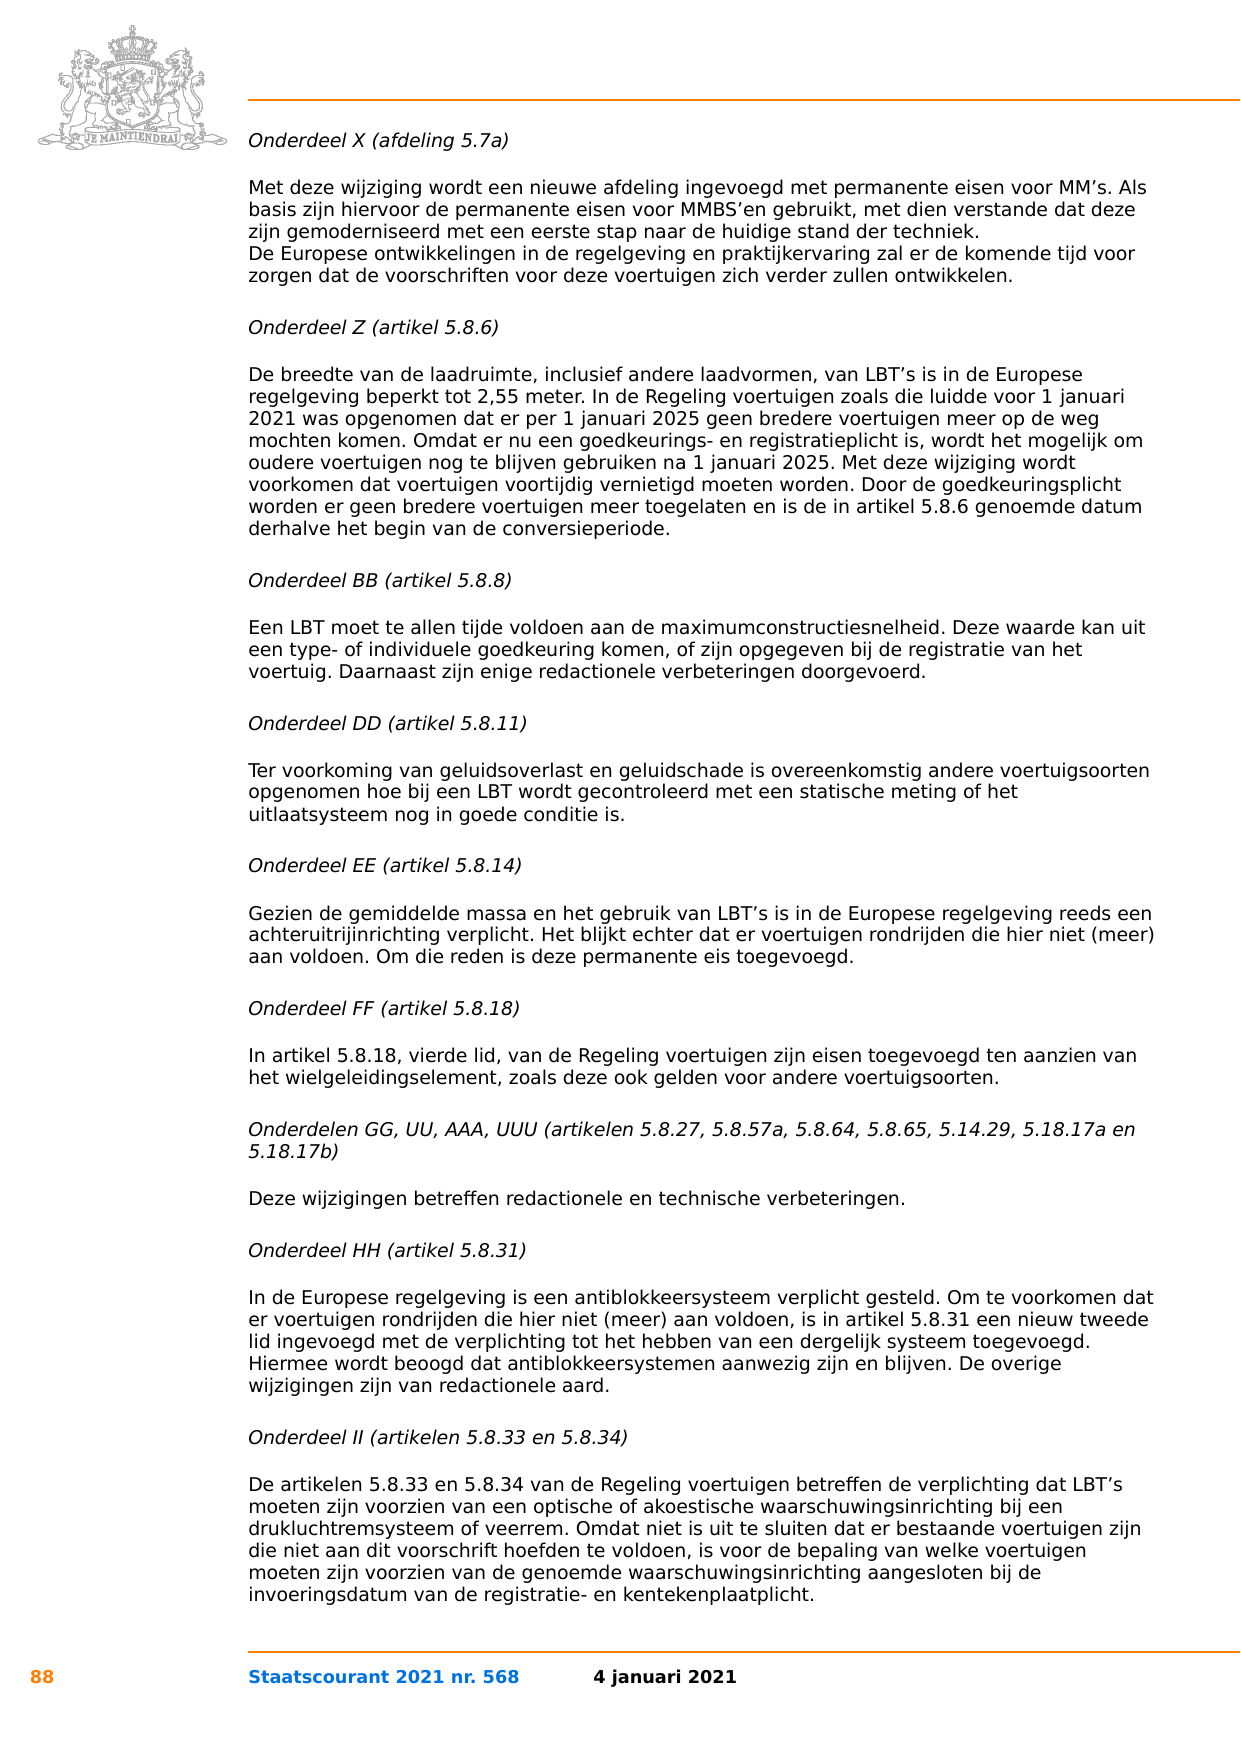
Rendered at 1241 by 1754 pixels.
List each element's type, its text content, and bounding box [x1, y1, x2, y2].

text Een LBT moet te allen tijde voldoen aan de maximumconstructiesnelheid. Deze waarde kan uit een type- of individuele goedkeuring komen, of zijn opgegeven bij de registratie van het voertuig. Daarnaast zijn enige redactionele verbeteringen doorgevoerd. [248, 617, 1163, 682]
subtitle Onderdeel DD (artikel 5.8.11) [248, 712, 1163, 734]
picture [38, 25, 227, 150]
text Gezien de gemiddelde massa en het gebruik van LBT’s is in de Europese regelgeving reeds een achteruitrijinrichting verplicht. Het blijkt echter dat er voertuigen rondrijden die hier niet (meer) aan voldoen. Om die reden is deze permanente eis toegevoegd. [248, 902, 1163, 968]
text Met deze wijziging wordt een nieuwe afdeling ingevoegd met permanente eisen voor MM’s. Als basis zijn hiervoor de permanente eisen voor MMBS’en gebruikt, met dien verstande dat deze zijn gemoderniseerd met een eerste stap naar de huidige stand der techniek. [248, 177, 1163, 243]
subtitle Onderdeel FF (artikel 5.8.18) [248, 998, 1163, 1020]
subtitle Onderdeel HH (artikel 5.8.31) [248, 1240, 1163, 1262]
subtitle Onderdelen GG, UU, AAA, UUU (artikelen 5.8.27, 5.8.57a, 5.8.64, 5.8.65, 5.14.29, 5.18.17a en 5.18.17b) [248, 1119, 1163, 1163]
subtitle Onderdeel X (afdeling 5.7a) [248, 130, 1163, 152]
subtitle Onderdeel BB (artikel 5.8.8) [248, 569, 1163, 592]
text Ter voorkoming van geluidsoverlast en geluidschade is overeenkomstig andere voertuigsoorten opgenomen hoe bij een LBT wordt gecontroleerd met een statische meting of het uitlaatsysteem nog in goede conditie is. [248, 759, 1163, 825]
subtitle Onderdeel EE (artikel 5.8.14) [248, 855, 1163, 877]
text De Europese ontwikkelingen in de regelgeving en praktijkervaring zal er de komende tijd voor zorgen dat de voorschriften voor deze voertuigen zich verder zullen ontwikkelen. [248, 243, 1163, 287]
text Deze wijzigingen betreffen redactionele en technische verbeteringen. [248, 1188, 1163, 1210]
subtitle Onderdeel Z (artikel 5.8.6) [248, 317, 1163, 339]
subtitle Onderdeel II (artikelen 5.8.33 en 5.8.34) [248, 1427, 1163, 1449]
text De breedte van de laadruimte, inclusief andere laadvormen, van LBT’s is in de Europese regelgeving beperkt tot 2,55 meter. In de Regeling voertuigen zoals die luidde voor 1 januari 2021 was opgenomen dat er per 1 januari 2025 geen bredere voertuigen meer op de weg mochten komen. Omdat er nu een goedkeurings- en registratieplicht is, wordt het mogelijk om oudere voertuigen nog te blijven gebruiken na 1 januari 2025. Met deze wijziging wordt voorkomen dat voertuigen voortijdig vernietigd moeten worden. Door de goedkeuringsplicht worden er geen bredere voertuigen meer toegelaten en is de in artikel 5.8.6 genoemde datum derhalve het begin van de conversieperiode. [248, 364, 1163, 539]
text De artikelen 5.8.33 en 5.8.34 van de Regeling voertuigen betreffen de verplichting dat LBT’s moeten zijn voorzien van een optische of akoestische waarschuwingsinrichting bij een drukluchtremsysteem of veerrem. Omdat niet is uit te sluiten dat er bestaande voertuigen zijn die niet aan dit voorschrift hoefden te voldoen, is voor de bepaling van welke voertuigen moeten zijn voorzien van de genoemde waarschuwingsinrichting aangesloten bij de invoeringsdatum van de registratie- en kentekenplaatplicht. [248, 1474, 1163, 1606]
text In de Europese regelgeving is een antiblokkeersysteem verplicht gesteld. Om te voorkomen dat er voertuigen rondrijden die hier niet (meer) aan voldoen, is in artikel 5.8.31 een nieuw tweede lid ingevoegd met de verplichting tot het hebben van een dergelijk systeem toegevoegd. Hiermee wordt beoogd dat antiblokkeersystemen aanwezig zijn en blijven. De overige wijzigingen zijn van redactionele aard. [248, 1287, 1163, 1397]
text In artikel 5.8.18, vierde lid, van de Regeling voertuigen zijn eisen toegevoegd ten aanzien van het wielgeleidingselement, zoals deze ook gelden voor andere voertuigsoorten. [248, 1045, 1163, 1089]
